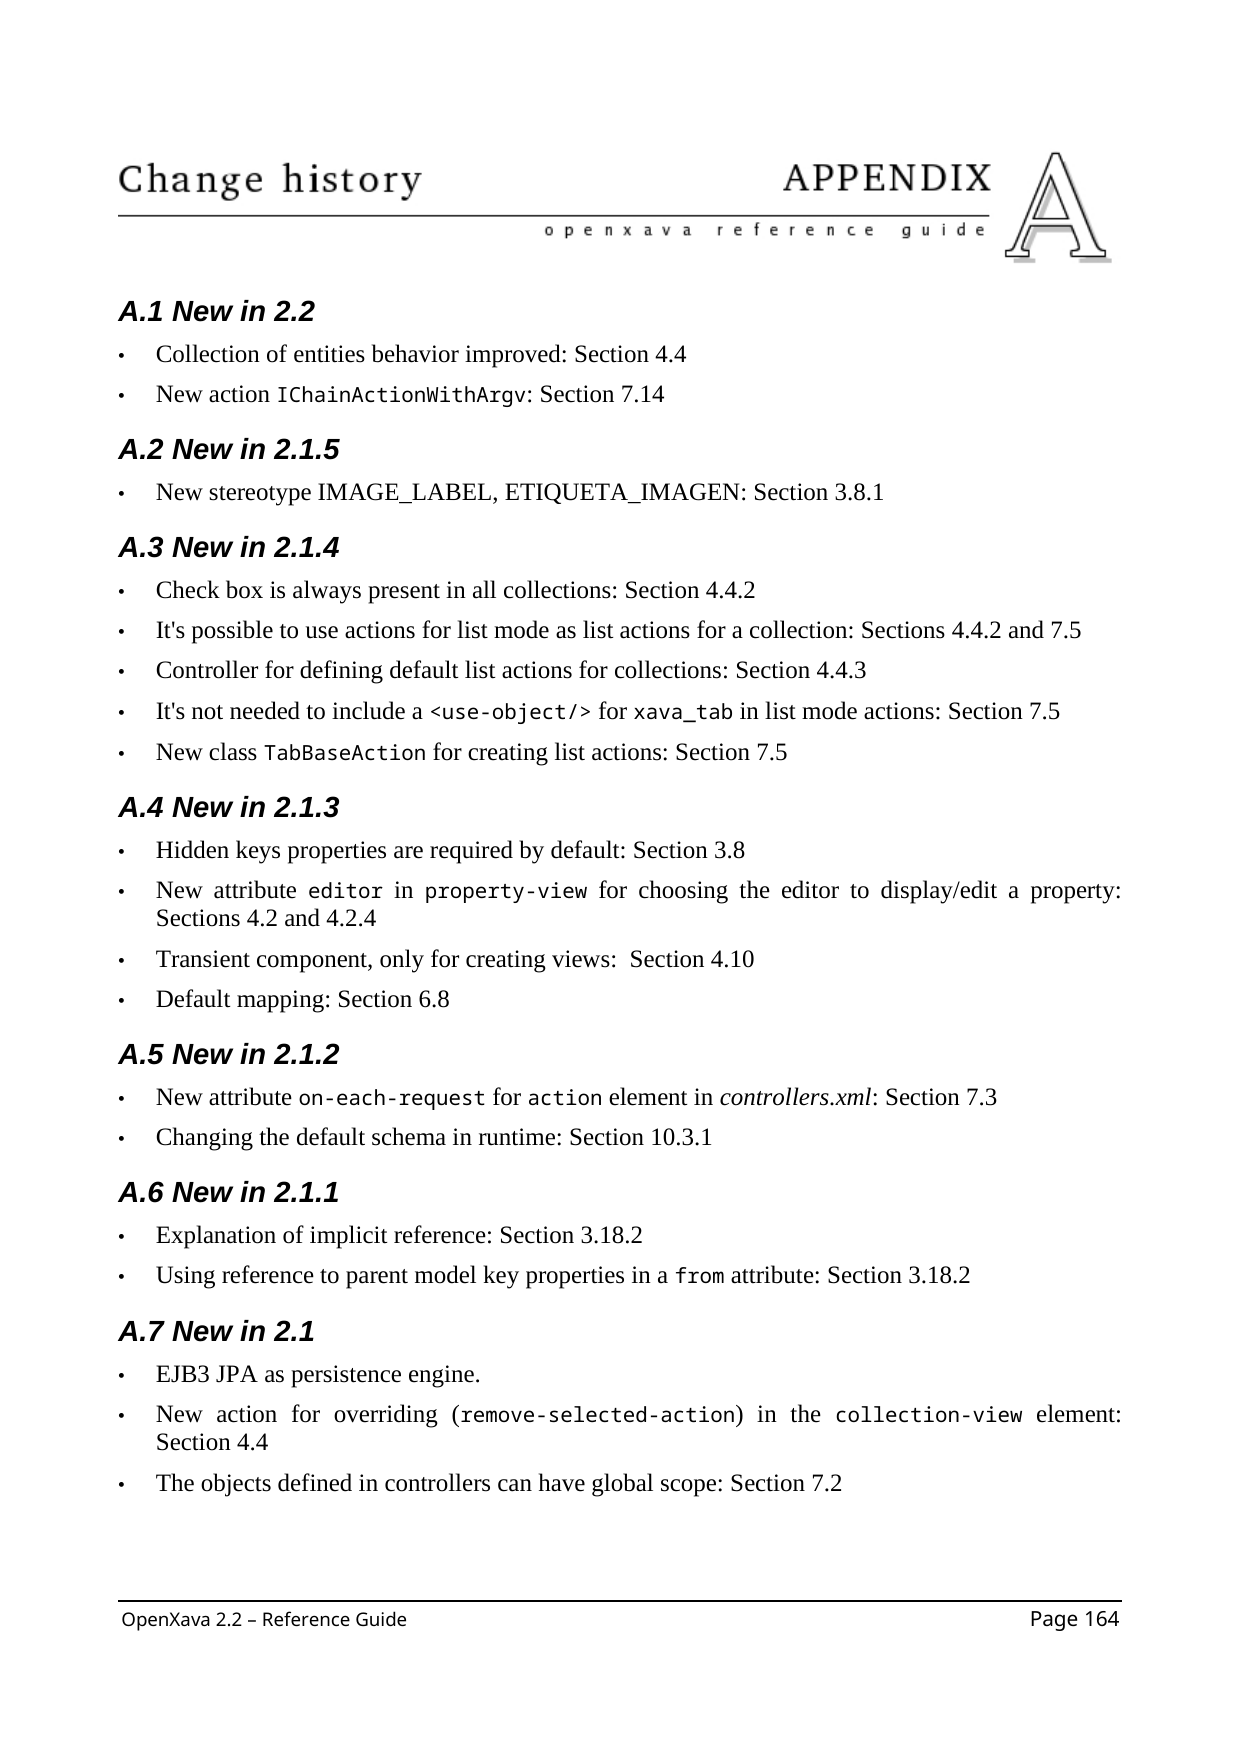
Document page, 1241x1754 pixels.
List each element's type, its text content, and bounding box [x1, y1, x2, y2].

list Changing the default schema in runtime: Section 10.3.1 [118, 1123, 1122, 1151]
subtitle New in 2.1.1 [118, 1176, 1122, 1209]
list Check box is always present in all collections: Section 4.4.2 [118, 576, 1122, 604]
list New stereotype IMAGE_LABEL, ETIQUETA_IMAGEN: Section 3.8.1 [118, 478, 1122, 506]
list Using reference to parent model key properties in a from attribute: Section 3.18.2 [118, 1262, 1122, 1290]
list Transient component, only for creating views: Section 4.10 [118, 945, 1122, 972]
subtitle New in 2.1.3 [118, 791, 1122, 823]
subtitle . Change history [118, 118, 1122, 123]
list New attribute editor in property-view for choosing the editor to display/edit a property: Sections 4.2 and 4.2.4 [118, 876, 1122, 932]
subtitle New in 2.2 [118, 295, 1122, 327]
subtitle New in 2.1.4 [118, 531, 1122, 564]
list Default mapping: Section 6.8 [118, 985, 1122, 1013]
subtitle New in 2.1.2 [118, 1038, 1122, 1070]
list New action for overriding (remove-selected-action) in the collection-view element: Section 4.4 [118, 1400, 1122, 1456]
list Hidden keys properties are required by default: Section 3.8 [118, 836, 1122, 864]
list It's possible to use actions for list mode as list actions for a collection: Sections 4.4.2 and 7.5 [118, 616, 1122, 644]
picture [118, 124, 1122, 295]
list New attribute on-each-request for action element in controllers.xml: Section 7.3 [118, 1083, 1122, 1111]
list New class TabBaseAction for creating list actions: Section 7.5 [118, 738, 1122, 766]
subtitle New in 2.1.5 [118, 433, 1122, 466]
list It's not needed to include a <use-object/> for xava_tab in list mode actions: Section 7.5 [118, 697, 1122, 725]
subtitle New in 2.1 [118, 1315, 1122, 1348]
list Collection of entities behavior improved: Section 4.4 [118, 340, 1122, 367]
list The objects defined in controllers can have global scope: Section 7.2 [118, 1469, 1122, 1496]
list Explanation of implicit reference: Section 3.18.2 [118, 1221, 1122, 1249]
list Controller for defining default list actions for collections: Section 4.4.3 [118, 657, 1122, 684]
list New action IChainActionWithArgv: Section 7.14 [118, 380, 1122, 408]
list EJB3 JPA as persistence engine. [118, 1360, 1122, 1388]
